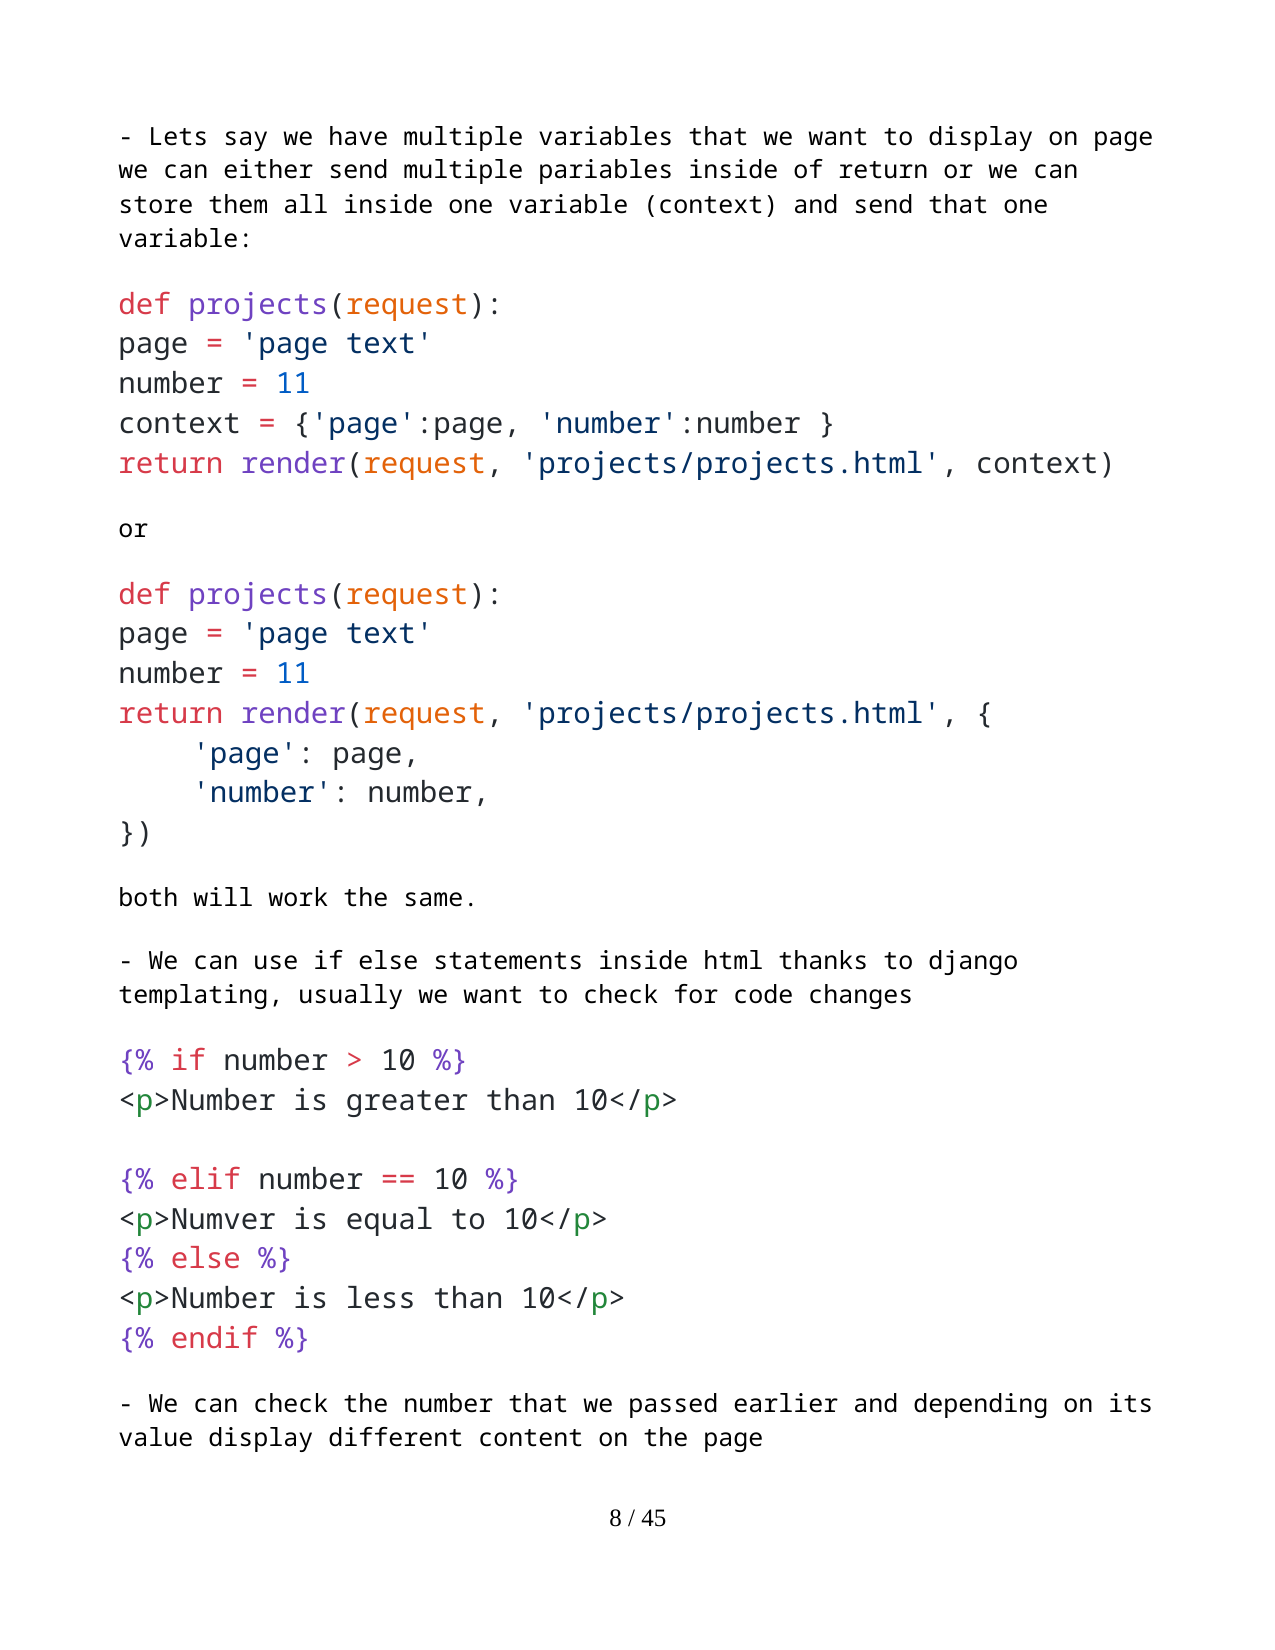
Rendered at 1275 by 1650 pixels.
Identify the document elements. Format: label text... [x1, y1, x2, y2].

text }) [118, 811, 1157, 851]
text return render(request, 'projects/projects.html', { [118, 692, 1157, 732]
text context = {'page':page, 'number':number } [118, 402, 1157, 442]
text - Lets say we have multiple variables that we want to display on page we can either send multiple pariables inside of return or we can store them all inside one variable (context) and send that one variable: [118, 118, 1157, 254]
text <p>Number is less than 10</p> [118, 1277, 1157, 1317]
text return render(request, 'projects/projects.html', context) [118, 442, 1157, 482]
text 'number': number, [118, 772, 1157, 811]
text {% endif %} [118, 1317, 1157, 1357]
text def projects(request): [118, 283, 1157, 323]
text or [118, 510, 1157, 544]
text {% elif number == 10 %} [118, 1158, 1157, 1198]
text - We can check the number that we passed earlier and depending on its value display different content on the page [118, 1386, 1157, 1454]
text {% if number > 10 %} [118, 1039, 1157, 1079]
text - We can use if else statements inside html thanks to django templating, usually we want to check for code changes [118, 942, 1157, 1011]
text both will work the same. [118, 880, 1157, 914]
text def projects(request): [118, 573, 1157, 613]
text <p>Numver is equal to 10</p> [118, 1198, 1157, 1238]
text <p>Number is greater than 10</p> [118, 1079, 1157, 1119]
text number = 11 [118, 362, 1157, 402]
text number = 11 [118, 652, 1157, 692]
text page = 'page text' [118, 323, 1157, 362]
text 'page': page, [118, 732, 1157, 772]
text page = 'page text' [118, 613, 1157, 652]
text {% else %} [118, 1238, 1157, 1277]
